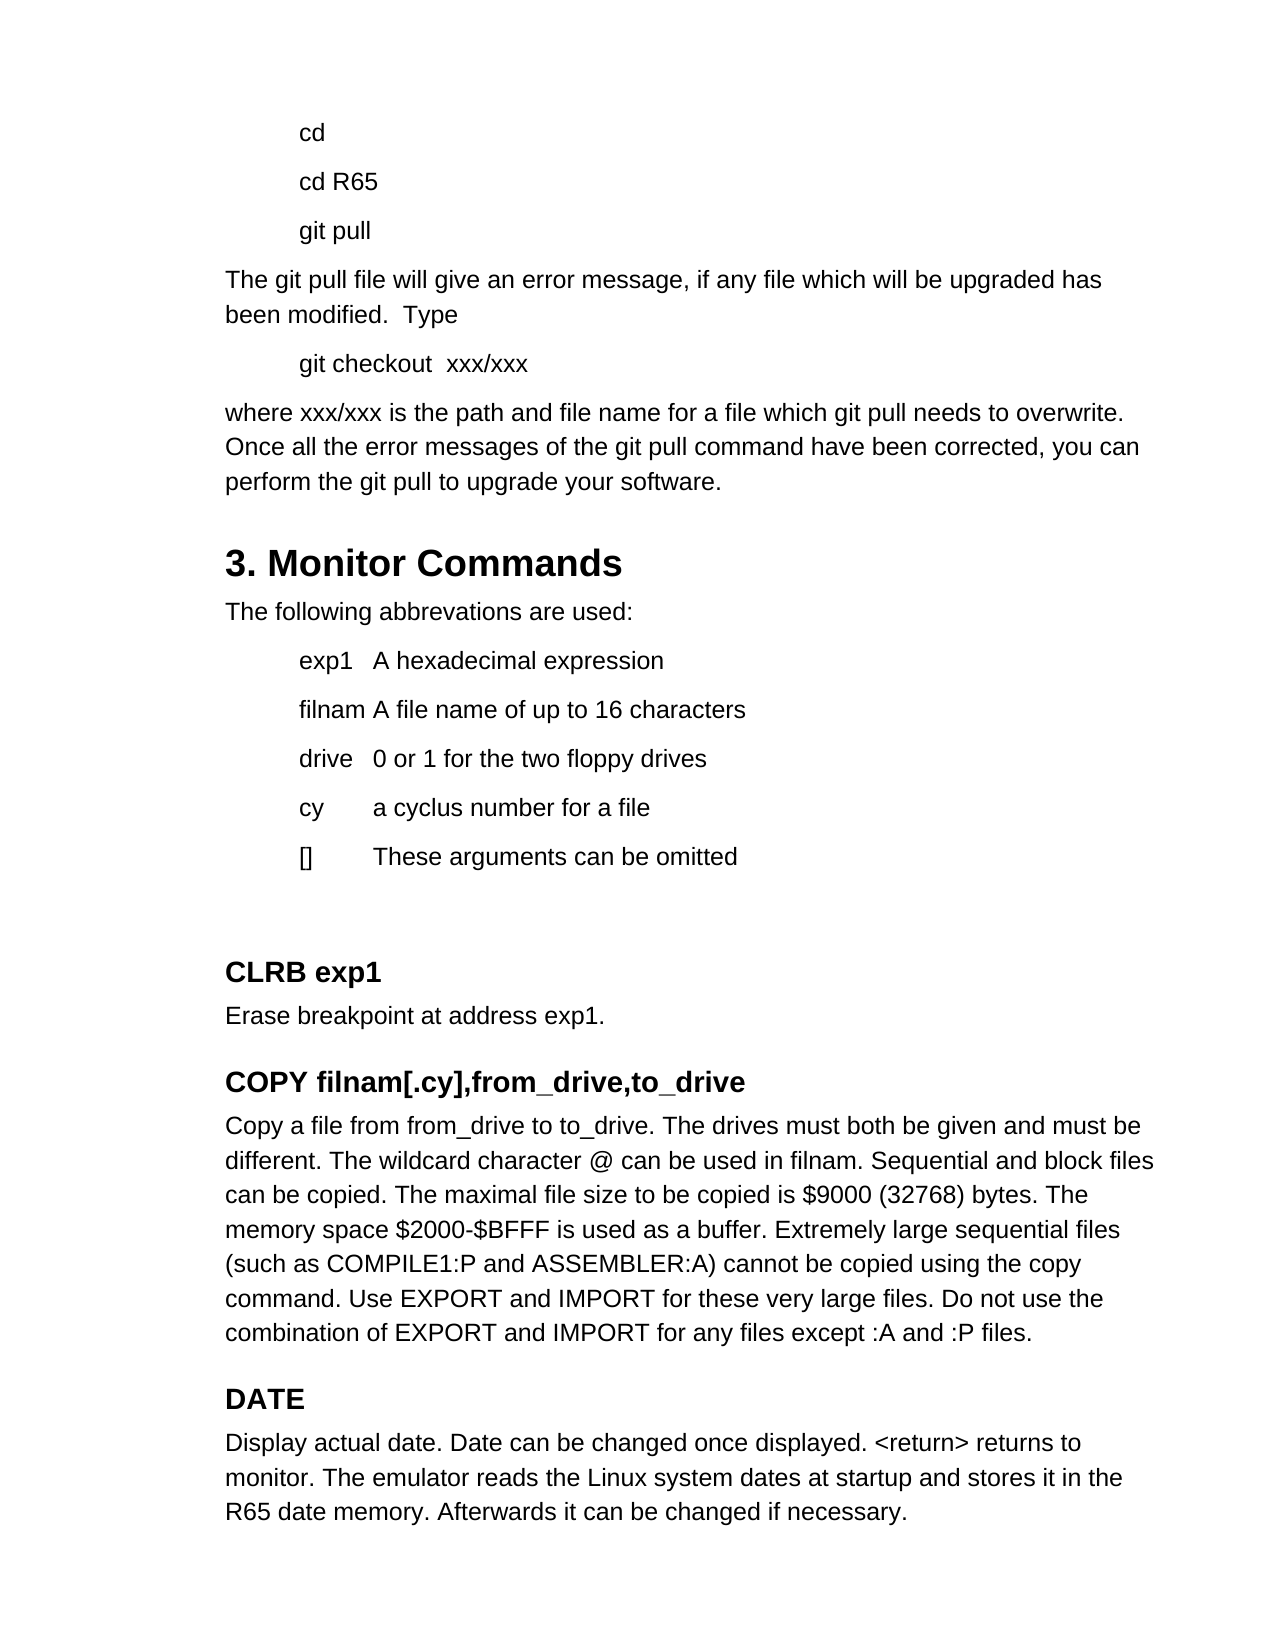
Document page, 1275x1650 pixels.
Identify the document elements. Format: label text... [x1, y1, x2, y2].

text The following abbrevations are used: [225, 597, 1157, 626]
text cy a cyclus number for a file [225, 793, 1157, 822]
text Erase breakpoint at address exp1. [225, 1001, 1157, 1030]
text Display actual date. Date can be changed once displayed. <return> returns to monitor. The emulator reads the Linux system dates at startup and stores it in the R65 date memory. Afterwards it can be changed if necessary. [225, 1428, 1157, 1526]
text filnam A file name of up to 16 characters [225, 695, 1157, 724]
subtitle COPY filnam[.cy],from_drive,to_drive [225, 1065, 1157, 1099]
text git pull [299, 216, 1157, 245]
subtitle 3. Monitor Commands [225, 541, 1157, 584]
text git checkout xxx/xxx [225, 349, 1157, 378]
text [] These arguments can be omitted [225, 842, 1157, 871]
text The git pull file will give an error message, if any file which will be upgraded has been modified. Type [225, 265, 1157, 328]
subtitle DATE [225, 1382, 1157, 1416]
text drive 0 or 1 for the two floppy drives [225, 744, 1157, 773]
text where xxx/xxx is the path and file name for a file which git pull needs to overwrite. Once all the error messages of the git pull command have been corrected, you can perform the git pull to upgrade your software. [225, 398, 1157, 496]
text cd [299, 118, 1157, 147]
text cd R65 [299, 167, 1157, 196]
text Copy a file from from_drive to to_drive. The drives must both be given and must be different. The wildcard character @ can be used in filnam. Sequential and block files can be copied. The maximal file size to be copied is $9000 (32768) bytes. The memory space $2000-$BFFF is used as a buffer. Extremely large sequential files (such as COMPILE1:P and ASSEMBLER:A) cannot be copied using the copy command. Use EXPORT and IMPORT for these very large files. Do not use the combination of EXPORT and IMPORT for any files except :A and :P files. [225, 1111, 1157, 1347]
subtitle CLRB exp1 [225, 955, 1157, 989]
text exp1 A hexadecimal expression [225, 646, 1157, 675]
